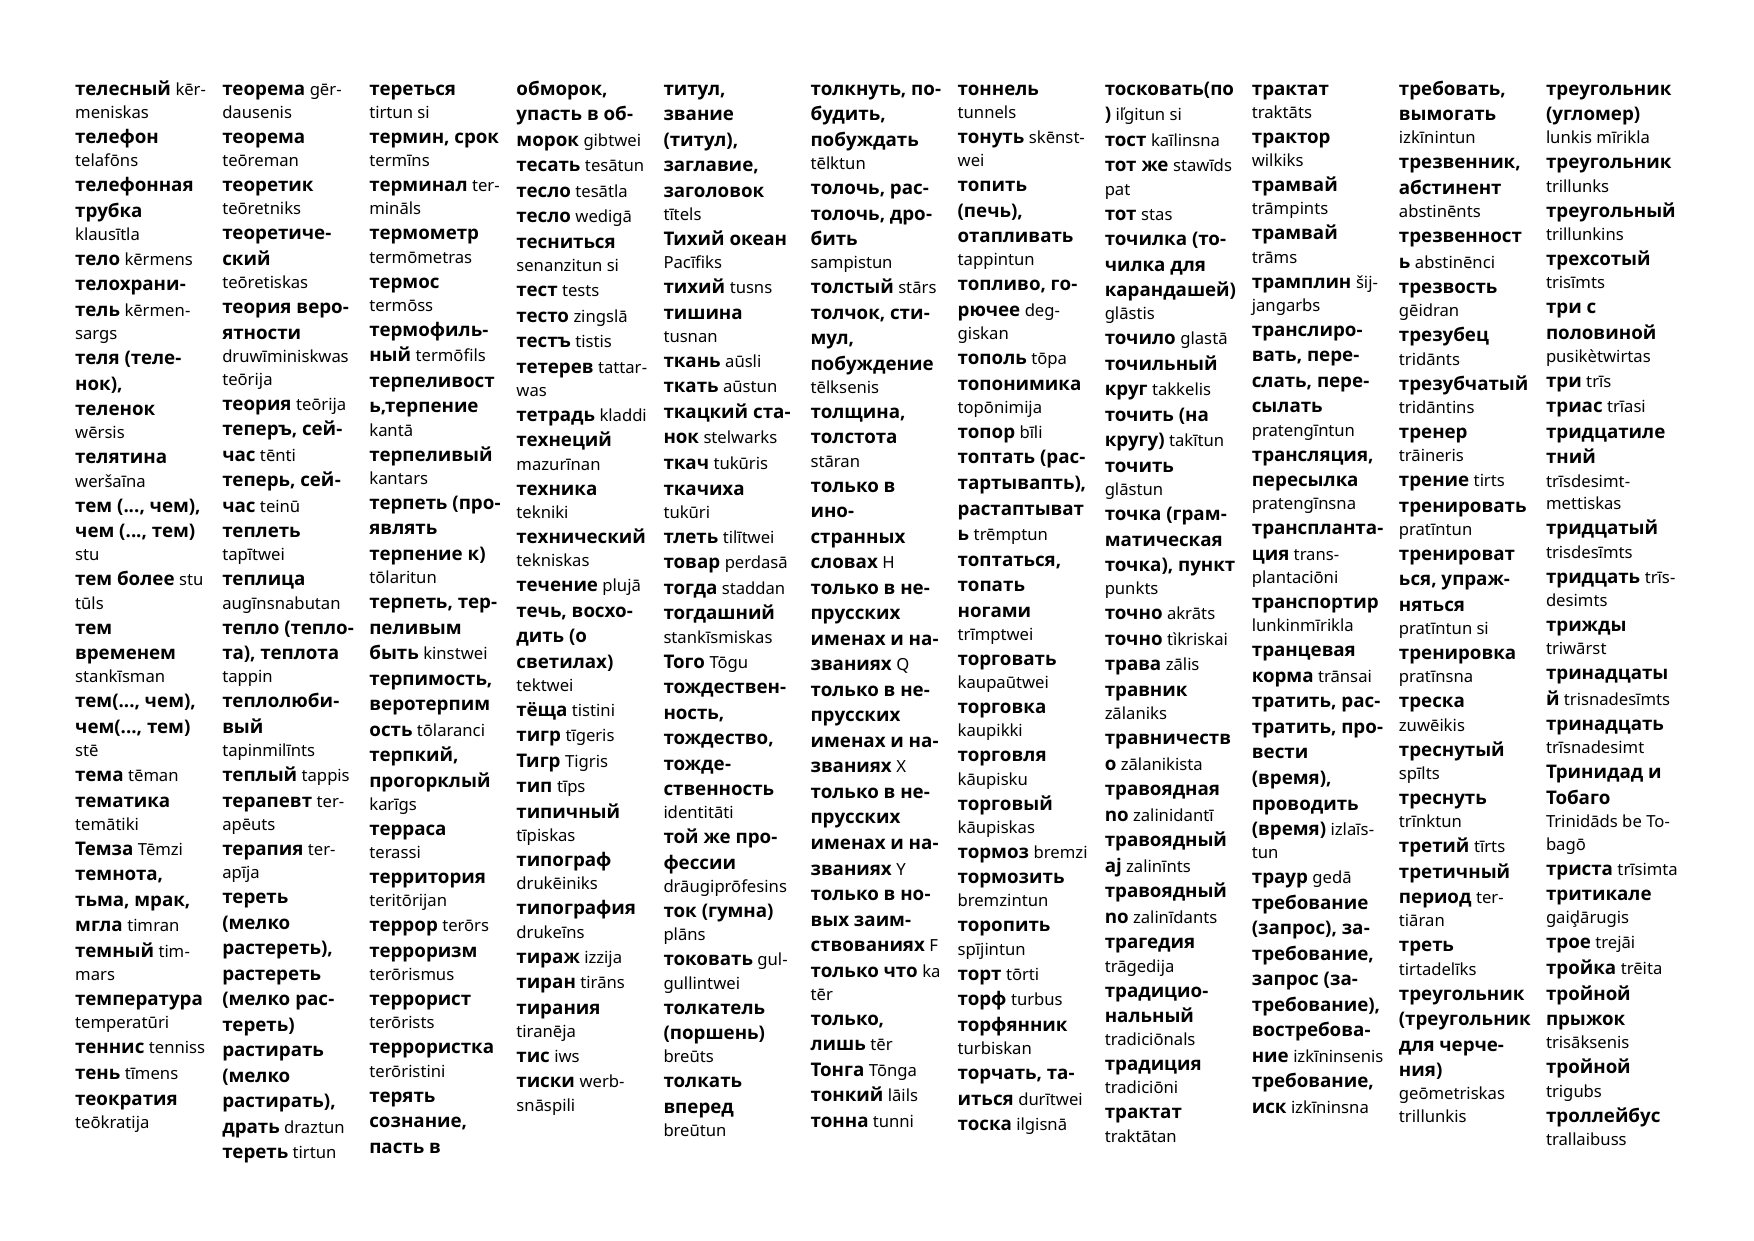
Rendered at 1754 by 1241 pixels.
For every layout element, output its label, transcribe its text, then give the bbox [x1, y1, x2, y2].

text тренер trāineris [1399, 418, 1531, 466]
text тонуть skēnst­wei [957, 123, 1089, 171]
text транспортир lunkinmīrikla [1252, 588, 1384, 637]
text тогда staddan [663, 574, 795, 600]
text торчать, та­иться durītwei [957, 1059, 1089, 1110]
text торговля kāupisku [957, 742, 1089, 790]
text тело kērmens [75, 245, 207, 271]
text тип tīps [516, 773, 648, 798]
text три с полови­ной pusikètwirtas [1546, 293, 1678, 367]
text толщина, тол­стота stāran [810, 398, 942, 472]
text трактат traktāts [1252, 75, 1384, 123]
text тринадцать trīsnadesimt [1546, 710, 1678, 759]
text трезубец tridānts [1399, 322, 1531, 370]
text тем (..., чем), чем (..., тем) stu [75, 492, 207, 566]
text телефонная трубка klausītla [75, 171, 207, 245]
text тереть tirtun [222, 1139, 354, 1164]
text тема tēman [75, 761, 207, 787]
text теория teōrija [222, 390, 354, 415]
text тиски werb­snāspili [516, 1068, 648, 1116]
text тратить, рас­тратить, про­вести (время), проводить (время) izlaīs­tun [1252, 688, 1384, 863]
text тогдашний stankīsmiskas [663, 600, 795, 648]
text тематика temātiki [75, 787, 207, 835]
text тем более stu tūls [75, 566, 207, 614]
text транслиро­вать, пере­слать, пере­сылать pratengīntun [1252, 316, 1384, 441]
text Тихий океан Pacīfiks [663, 225, 795, 273]
text трое trejāi [1546, 929, 1678, 954]
text теплица augīn­snabutan [222, 566, 354, 614]
text толкать вперед breūtun [663, 1068, 795, 1141]
text трансляция, пересылка pratengīnsna [1252, 441, 1384, 515]
text тест tests [516, 276, 648, 302]
text трамплин šij­jangarbs [1252, 268, 1384, 316]
text тридцать trīs­desimts [1546, 563, 1678, 611]
text терапевт ter­apēuts [222, 787, 354, 835]
text терпеть, тер­пеливым быть kinstwei [369, 588, 501, 665]
text тихий tusns [663, 273, 795, 299]
text третичный период ter­tiāran [1399, 858, 1531, 932]
text тренировать­ся, упраж­няться pratīntun si [1399, 540, 1531, 639]
text тринадцатый trisnadesīmts [1546, 659, 1678, 710]
text терпеть (про­являть терпе­ние к) tōlaritun [369, 489, 501, 588]
text тиран tirāns [516, 968, 648, 994]
text терпеливый kantars [369, 441, 501, 489]
text терпимость, веротерпимость tōlaranci [369, 665, 501, 742]
text торговать kau­paūtwei [957, 645, 1089, 693]
text травоядный no zalinīdants [1104, 878, 1237, 929]
text тормозить bremzintun [957, 863, 1089, 912]
text телесный kēr­meniskas [75, 75, 207, 123]
text точило glastā [1104, 324, 1237, 350]
text ткач tukūris [663, 449, 795, 475]
text тетрадь kladdi [516, 401, 648, 427]
text тритикале gaiḑārugis [1546, 881, 1678, 929]
text только в но­вых заим­ствованиях F [810, 880, 942, 957]
text тридцатилет­ний trīsdesimt­mettiskas [1546, 418, 1678, 515]
text триста trīsimta [1546, 855, 1678, 881]
text тем временем stankīsman [75, 614, 207, 688]
text традиция tradi­ciōni [1104, 1051, 1237, 1099]
text топор bīli [957, 418, 1089, 444]
text тонкий lāils [810, 1082, 942, 1107]
text тирания tiranēja [516, 994, 648, 1042]
text тройка trēita [1546, 954, 1678, 980]
text терраса terassi [369, 815, 501, 863]
text торф turbus [957, 986, 1089, 1011]
text термин, срок termīns [369, 123, 501, 171]
text ткать aūstun [663, 373, 795, 398]
text точить glāstun [1104, 452, 1237, 500]
text тереть (мелко растереть), растереть (мелко рас­тереть) расти­рать (мелко растирать), драть draztun [222, 883, 354, 1139]
text только в не­прусских именах и на­званиях X [810, 676, 942, 778]
text толкнуть, по­будить, побу­ждать tēlktun [810, 75, 942, 174]
text теплеть tapītwei [222, 517, 354, 566]
text терпеливость,терпение kantā [369, 367, 501, 441]
text точка (грам­матическая точка), пункт punkts [1104, 500, 1237, 600]
text толочь, рас­толочь, дро­бить sampistun [810, 174, 942, 273]
text теплый tappis [222, 761, 354, 787]
text тёща tistini [516, 696, 648, 722]
text типография drukeīns [516, 895, 648, 943]
text трехсотый trisīmts [1546, 245, 1678, 293]
text тополь tōpa [957, 344, 1089, 370]
text треугольный trillunkins [1546, 197, 1678, 245]
text точилка (то­чилка для ка­рандашей) glāstis [1104, 225, 1237, 324]
text тоска ilgisnā [957, 1110, 1089, 1136]
text террор terōrs [369, 912, 501, 937]
text только в не­прусских именах и на­званиях Q [810, 574, 942, 676]
text теннис tenniss [75, 1034, 207, 1059]
text только в не­прусских именах и на­званиях Y [810, 778, 942, 880]
text ткацкий ста­нок stelwarks [663, 398, 795, 449]
text тренировка pratīnsna [1399, 639, 1531, 688]
text точно akrāts [1104, 600, 1237, 625]
text трезвенность abstinēnci [1399, 222, 1531, 273]
text тридцатый trisdesīmts [1546, 515, 1678, 563]
text термометр ter­mōmetras [369, 220, 501, 268]
text тесать tesātun [516, 152, 648, 177]
text тестъ tistis [516, 327, 648, 353]
text транспланта­ция trans­plantaciōni [1252, 515, 1384, 588]
text теоретик teōretniks [222, 171, 354, 220]
text травничество zālanikista [1104, 724, 1237, 776]
text только в ино­странных словах H [810, 472, 942, 574]
text торт tōrti [957, 960, 1089, 986]
text треснутый spīlts [1399, 736, 1531, 784]
text термофиль­ный termōfils [369, 316, 501, 367]
text топонимика topōnimija [957, 370, 1089, 418]
text тесло tesātla [516, 177, 648, 203]
text требовать, вымогать izkīn­intun [1399, 75, 1531, 149]
text тормоз bremzi [957, 838, 1089, 863]
text требование (запрос), за­требование, запрос (за­требование), востребова­ние izkīninsenis [1252, 889, 1384, 1068]
text тень tīmens [75, 1059, 207, 1085]
text территория teritōrijan [369, 863, 501, 912]
text Тринидад и Тобаго Trinidāds be To­bagō [1546, 759, 1678, 855]
text трава zālis [1104, 651, 1237, 676]
text три trīs [1546, 367, 1678, 393]
text тис iws [516, 1042, 648, 1068]
text трение tirts [1399, 466, 1531, 492]
text тонна tunni [810, 1107, 942, 1133]
text трижды triwārst [1546, 611, 1678, 659]
text толчок, сти­мул, побужден­ие tēlksenis [810, 299, 942, 398]
text температура temperatūri [75, 986, 207, 1034]
text толкатель (поршень) breūts [663, 994, 795, 1068]
text теократия teōkratija [75, 1085, 207, 1133]
text той же про­фессии drāugiprōfesins [663, 824, 795, 897]
text только что ka tēr [810, 957, 942, 1005]
text токовать gul­gullintwei [663, 946, 795, 994]
text тем(..., чем), чем(..., тем) stē [75, 688, 207, 761]
text теперь, сей­час teinū [222, 466, 354, 517]
text титул, звание (титул), загла­вие, заголо­вок tītels [663, 75, 795, 225]
text терминал ter­mināls [369, 171, 501, 220]
text тосковать(по) iľgitun si [1104, 75, 1237, 126]
text торговка kaupikki [957, 693, 1089, 742]
text типичный tīpiskas [516, 798, 648, 846]
text тост kaīlinsna [1104, 126, 1237, 152]
text транцевая корма trānsai [1252, 637, 1384, 688]
text технеций mazurīnan [516, 427, 648, 475]
text тождествен­ность, тожде­ство, тожде­ственность identitāti [663, 673, 795, 824]
text торопить spījintun [957, 912, 1089, 960]
text термос termōss [369, 268, 501, 316]
text обморок, упасть в об­морок gibtwei [516, 75, 648, 152]
text трезвенник, абстинент ab­stinēnts [1399, 149, 1531, 222]
text топливо, го­рючее deg­giskan [957, 271, 1089, 344]
text треснуть trīnk­tun [1399, 784, 1531, 832]
text тигр tīgeris [516, 722, 648, 747]
text тот же stawīds pat [1104, 152, 1237, 200]
text течение plujā [516, 571, 648, 597]
text тереться tirtun si [369, 75, 501, 123]
text тираж izzija [516, 943, 648, 968]
text тренировать pratīntun [1399, 492, 1531, 540]
text травоядный aj zalinīnts [1104, 827, 1237, 878]
text терпкий, про­горклый karīgs [369, 742, 501, 815]
text тоннель tunnels [957, 75, 1089, 123]
text теорема teōre­man [222, 123, 354, 171]
text травоядная no zalinidantī [1104, 776, 1237, 827]
text травник zālaniks [1104, 676, 1237, 724]
text трамвай trāms [1252, 220, 1384, 268]
text тройной пры­жок trisāksenis [1546, 980, 1678, 1054]
text теорема gēr­dausenis [222, 75, 354, 123]
text тесто zingslā [516, 302, 648, 327]
text триас trīasi [1546, 393, 1678, 418]
text терять созна­ние, пасть в [369, 1082, 501, 1158]
text ткачиха tukūri [663, 475, 795, 523]
text топить (печь), отапливать tappintun [957, 171, 1089, 271]
text технический tekniskas [516, 523, 648, 571]
text телохрани­тель kērmen­sargs [75, 271, 207, 344]
text телятина weršaīna [75, 444, 207, 492]
text ткань aūsli [663, 347, 795, 373]
text торговый kāupiskas [957, 790, 1089, 838]
text трактор wilkiks [1252, 123, 1384, 171]
text теплолюби­вый tapinmilīnts [222, 688, 354, 761]
text троллейбус trallaibuss [1546, 1102, 1678, 1150]
text тесниться senanzitun si [516, 228, 648, 276]
text трамвай trāmp­ints [1252, 171, 1384, 220]
text тот stas [1104, 200, 1237, 225]
text топтать (рас­тартывапть), растаптывать trēmptun [957, 444, 1089, 546]
text теоретиче­ский teōretiskas [222, 220, 354, 293]
text только, лишь tēr [810, 1005, 942, 1056]
text треугольник trillunks [1546, 149, 1678, 197]
text трактат traktā­tan [1104, 1099, 1237, 1147]
text треугольник (угломер) lunkis mīrikla [1546, 75, 1678, 149]
text Темза Tēmzi [75, 835, 207, 861]
text тетерев tattar­was [516, 353, 648, 401]
text топтаться, то­пать ногами trīmptwei [957, 546, 1089, 645]
text торфянник turbiskan [957, 1011, 1089, 1059]
text тройной trigubs [1546, 1054, 1678, 1102]
text теля (теле­нок), теленок wērsis [75, 344, 207, 444]
text террористка terōristini [369, 1034, 501, 1082]
text терроризм terōrismus [369, 937, 501, 986]
text тепло (тепло­та), теплота tappin [222, 614, 354, 688]
text телефон telafōns [75, 123, 207, 171]
text темнота, тьма, мрак, мгла tim­ran [75, 861, 207, 937]
text третий tīrts [1399, 832, 1531, 858]
text точно tìkriskai [1104, 625, 1237, 651]
text Тигр Tigris [516, 747, 648, 773]
text треугольник (треугольник для черче­ния) geōmetriskas tril­lunkis [1399, 980, 1531, 1127]
text тлеть tilītwei [663, 523, 795, 549]
text точильный круг takkelis [1104, 350, 1237, 401]
text типограф drukēiniks [516, 846, 648, 895]
text течь, восхо­дить (о свети­лах) tektwei [516, 597, 648, 696]
text трезвость gēidran [1399, 273, 1531, 322]
text тишина tusnan [663, 299, 795, 347]
text тесло wedigā [516, 203, 648, 228]
text теперъ, сей­час tēnti [222, 415, 354, 466]
text традицио­нальный tradi­ciōnals [1104, 977, 1237, 1051]
text терапия ter­apīja [222, 835, 354, 883]
text террорист terōrists [369, 986, 501, 1034]
text траур gedā [1252, 863, 1384, 889]
text точить (на кругу) takītun [1104, 401, 1237, 452]
text Того Tōgu [663, 648, 795, 673]
text толстый stārs [810, 273, 942, 299]
text Тонга Tōnga [810, 1056, 942, 1082]
text трагедия trāgedija [1104, 929, 1237, 977]
text техника tekniki [516, 475, 648, 523]
text требование, иск izkīninsna [1252, 1068, 1384, 1119]
text треска zuwēikis [1399, 688, 1531, 736]
text товар perdasā [663, 549, 795, 574]
text темный tim­mars [75, 937, 207, 986]
text треть tirtadelīks [1399, 932, 1531, 980]
text трезубчатый tridāntins [1399, 370, 1531, 418]
text ток (гумна) plāns [663, 897, 795, 946]
text теория веро­ятности druwīminiskwas teōrija [222, 293, 354, 390]
